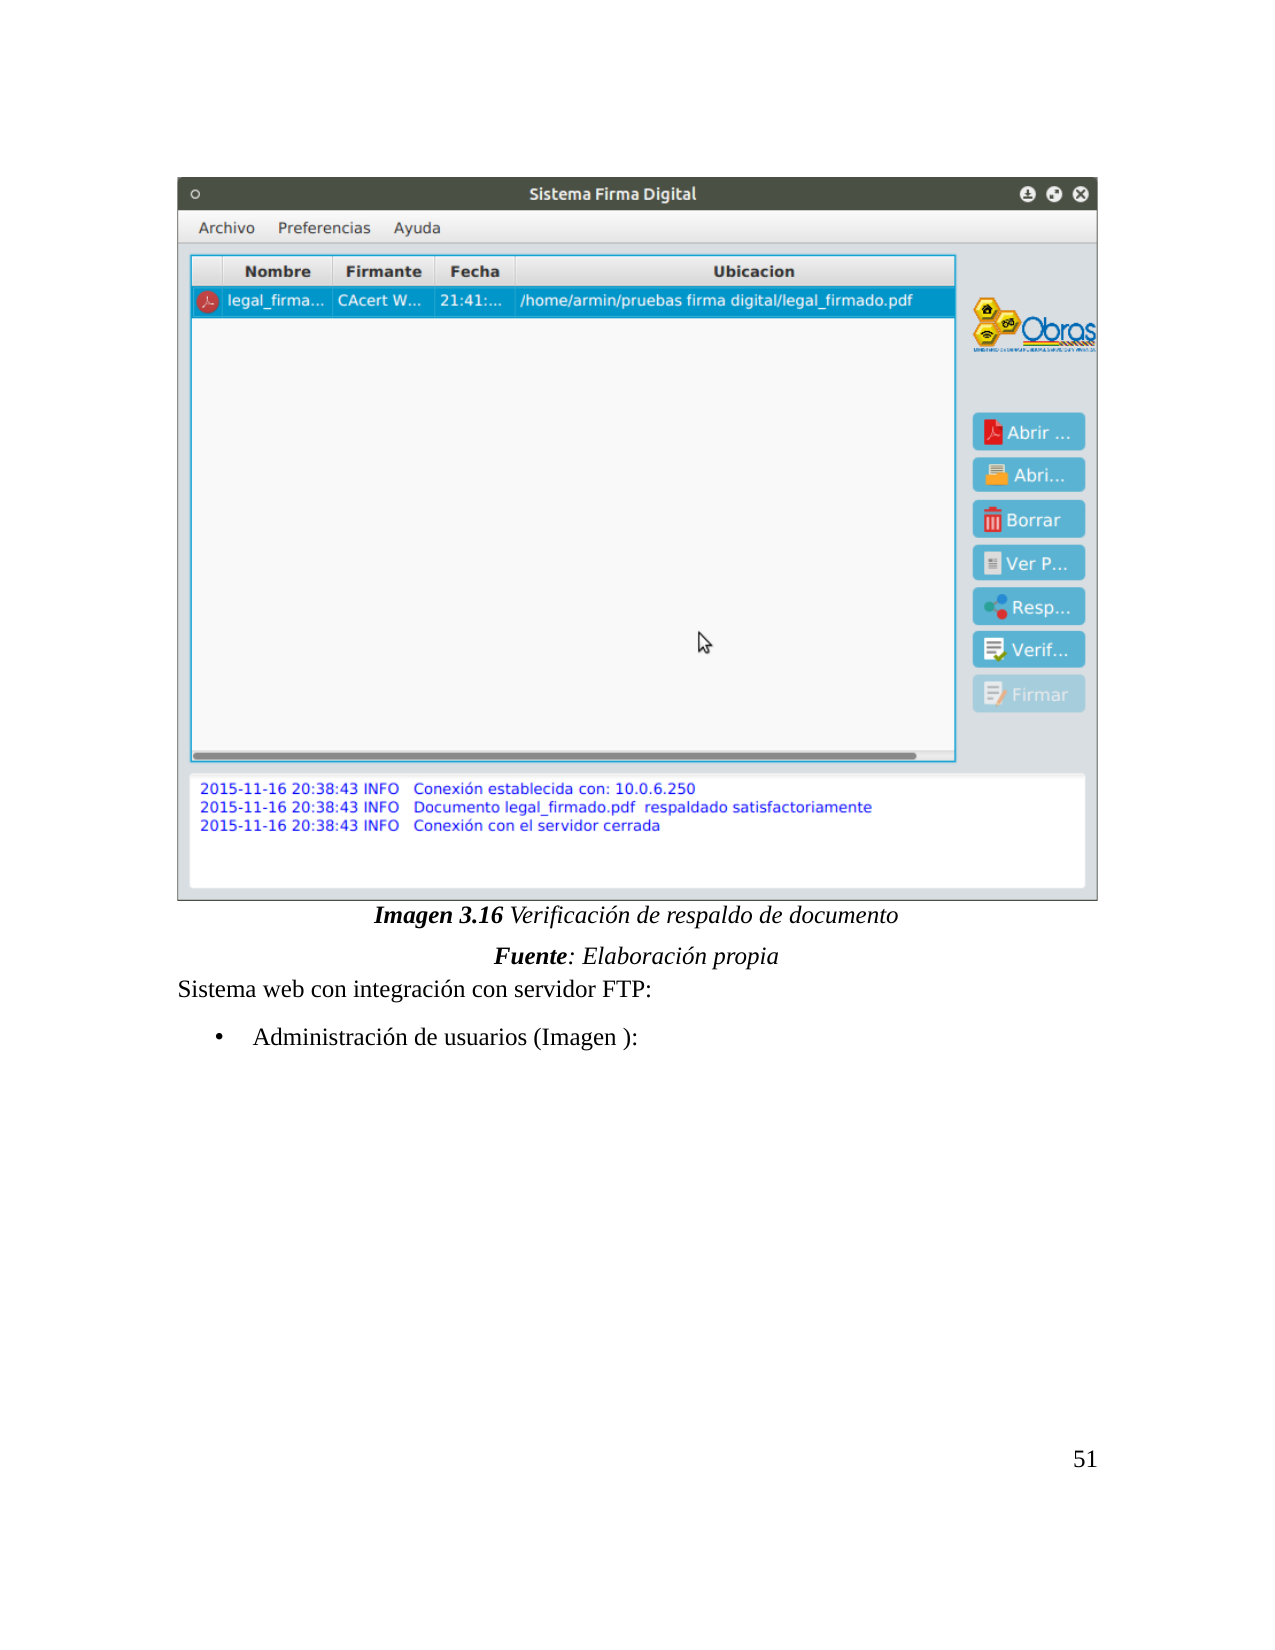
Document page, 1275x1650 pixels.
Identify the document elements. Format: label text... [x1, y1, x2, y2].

picture [177, 177, 1098, 901]
text Fuente: Elaboración propia [177, 941, 1098, 970]
text Sistema web con integración con servidor FTP: [177, 970, 1098, 1003]
text Imagen 3.16 Verificación de respaldo de documento [177, 901, 1098, 929]
text [177, 929, 1098, 941]
list Administración de usuarios (Imagen ): [215, 1022, 1098, 1051]
